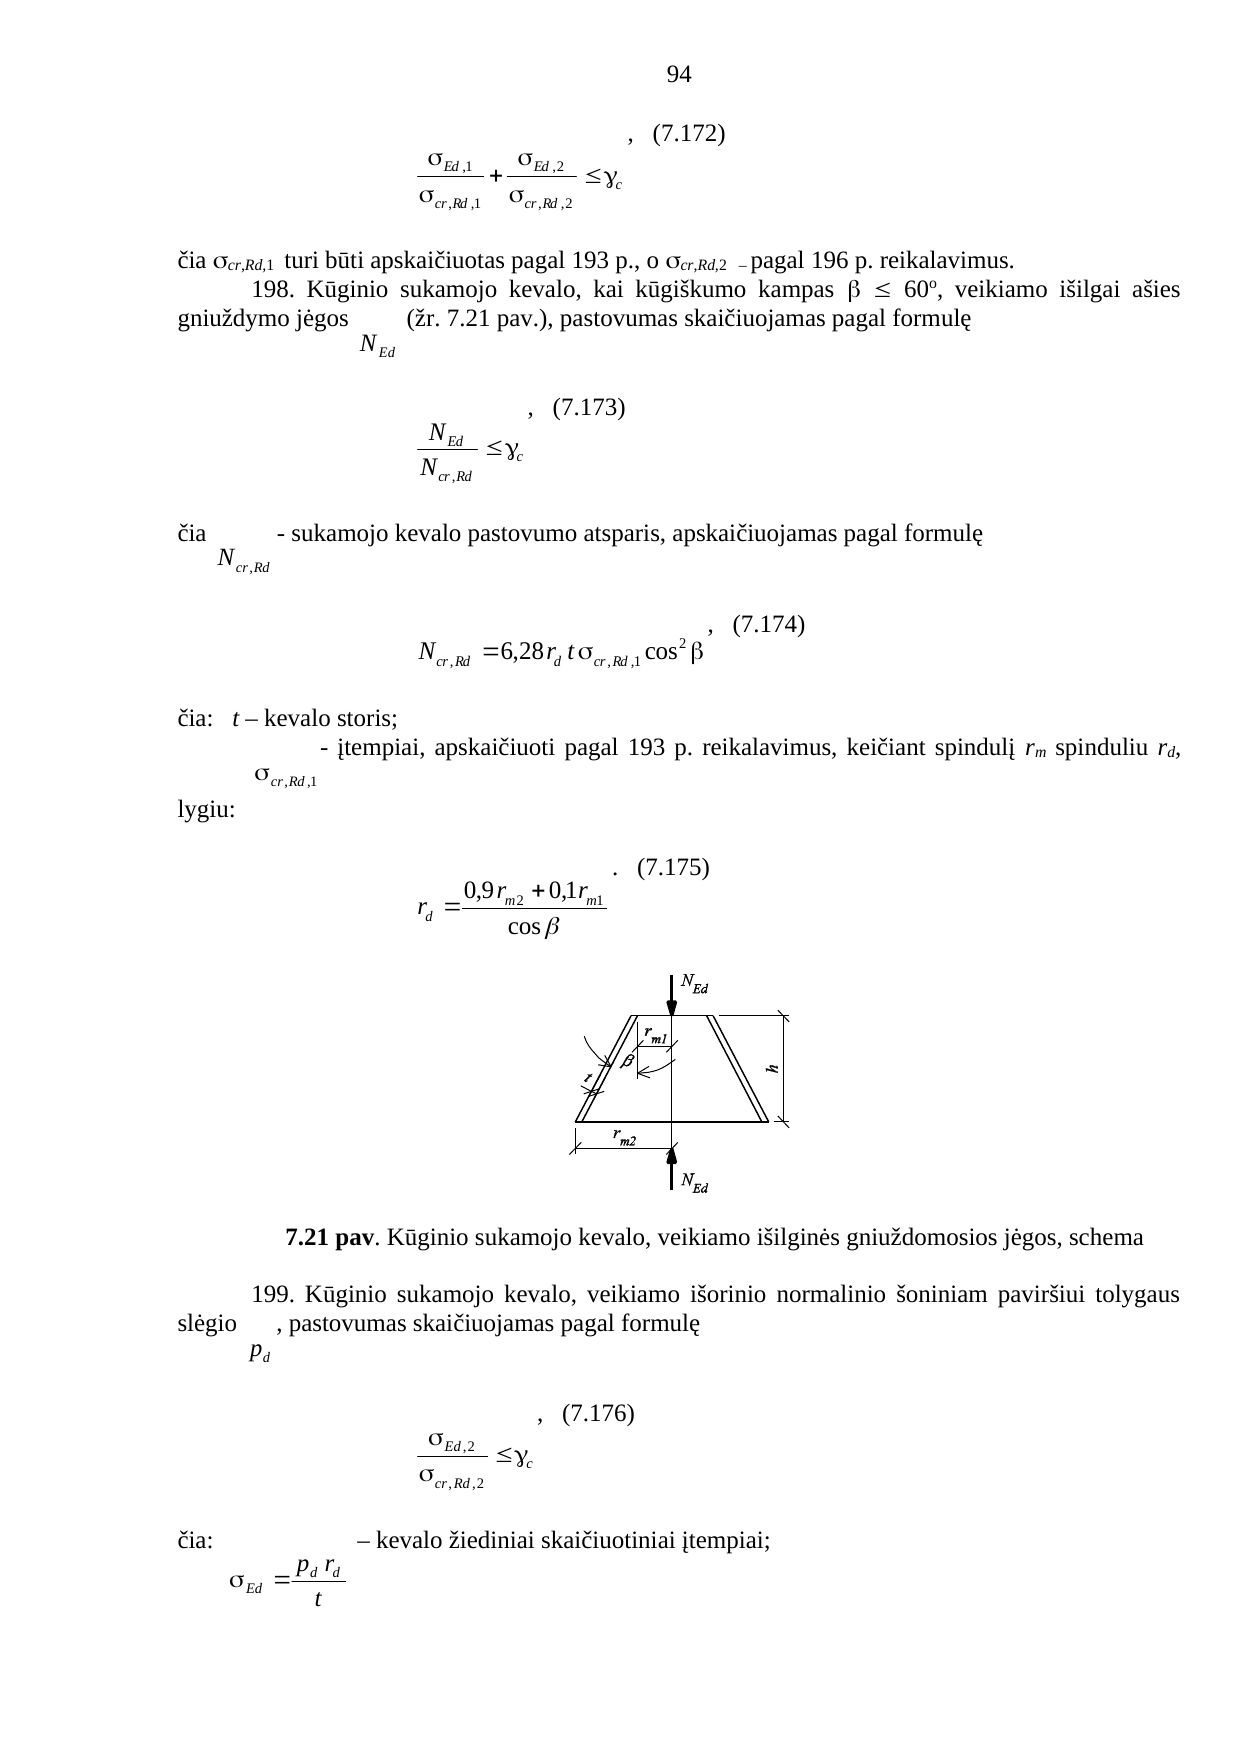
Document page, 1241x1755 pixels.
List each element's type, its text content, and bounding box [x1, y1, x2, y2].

text . (7.175) [177, 852, 1181, 944]
text 199. Kūginio sukamojo kevalo, veikiamo išorinio normalinio šoniniam paviršiui tolygaus slėgio , pastovumas skaičiuojamas pagal formulę [177, 1279, 1181, 1369]
text 7.21 pav. Kūginio sukamojo kevalo, veikiamo išilginės gniuždomosios jėgos, schema [248, 1222, 1181, 1251]
text , (7.172) [177, 118, 1181, 216]
text - įtempiai, apskaičiuoti pagal 193 p. reikalavimus, keičiant spindulį rm spinduliu rd, lygiu: [177, 732, 1181, 823]
text čia: t – kevalo storis; [177, 703, 1181, 732]
text čia scr,Rd,1 turi būti apskaičiuotas pagal 193 p., o scr,Rd,2 – pagal 196 p. reikalavimus. [177, 245, 1181, 274]
text , (7.174) [177, 609, 1181, 674]
text 198. Kūginio sukamojo kevalo, kai kūgiškumo kampas b £ 60o, veikiamo išilgai ašies gniuždymo jėgos (žr. 7.21 pav.), pastovumas skaičiuojamas pagal formulę [177, 274, 1181, 363]
text čia - sukamojo kevalo pastovumo atsparis, apskaičiuojamas pagal formulę [177, 518, 1181, 580]
text čia: – kevalo žiediniai skaičiuotiniai įtempiai; [177, 1525, 1181, 1612]
text , (7.173) [177, 392, 1181, 489]
text , (7.176) [177, 1398, 1181, 1496]
